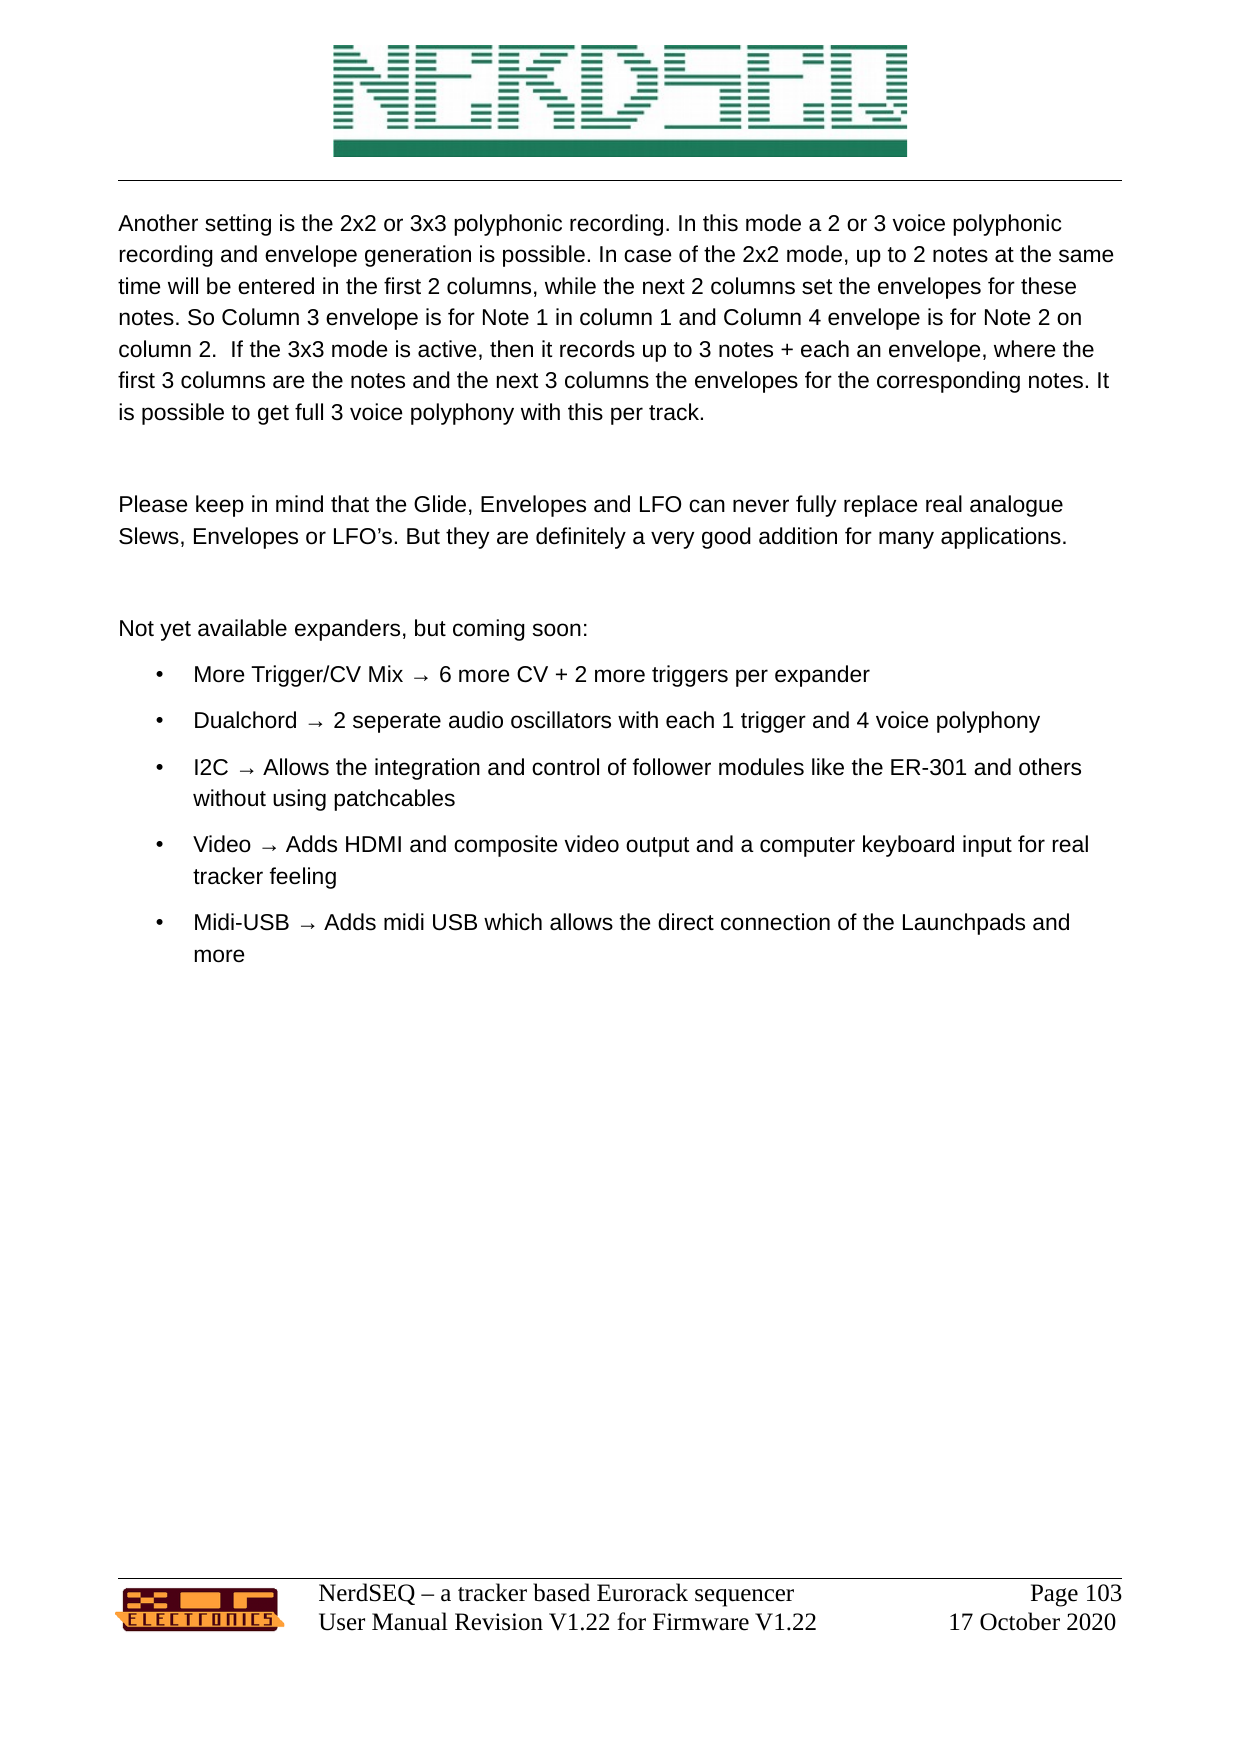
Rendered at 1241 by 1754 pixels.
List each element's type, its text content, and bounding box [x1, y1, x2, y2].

picture [115, 1584, 285, 1634]
list I2C → Allows the integration and control of follower modules like the ER-301 and others without using patchcables [156, 753, 1122, 811]
list Dualchord → 2 seperate audio oscillators with each 1 trigger and 4 voice polyphony [156, 707, 1122, 734]
text Not yet available expanders, but coming soon: [118, 615, 1122, 641]
text Another setting is the 2x2 or 3x3 polyphonic recording. In this mode a 2 or 3 voice polyphonic recording and envelope generation is possible. In case of the 2x2 mode, up to 2 notes at the same time will be entered in the first 2 columns, while the next 2 columns set the envelopes for these notes. So Column 3 envelope is for Note 1 in column 1 and Column 4 envelope is for Note 2 on column 2. If the 3x3 mode is active, then it records up to 3 notes + each an envelope, where the first 3 columns are the notes and the next 3 columns the envelopes for the corresponding notes. It is possible to get full 3 voice polyphony with this per track. [118, 209, 1122, 425]
picture [333, 45, 908, 157]
text Please keep in mind that the Glide, Envelopes and LFO can never fully replace real analogue Slews, Envelopes or LFO’s. But they are definitely a very good addition for many applications. [118, 491, 1122, 549]
list More Trigger/CV Mix → 6 more CV + 2 more triggers per expander [156, 661, 1122, 688]
list Midi-USB → Adds midi USB which allows the direct connection of the Launchpads and more [156, 909, 1122, 967]
list Video → Adds HDMI and composite video output and a computer keyboard input for real tracker feeling [156, 831, 1122, 889]
